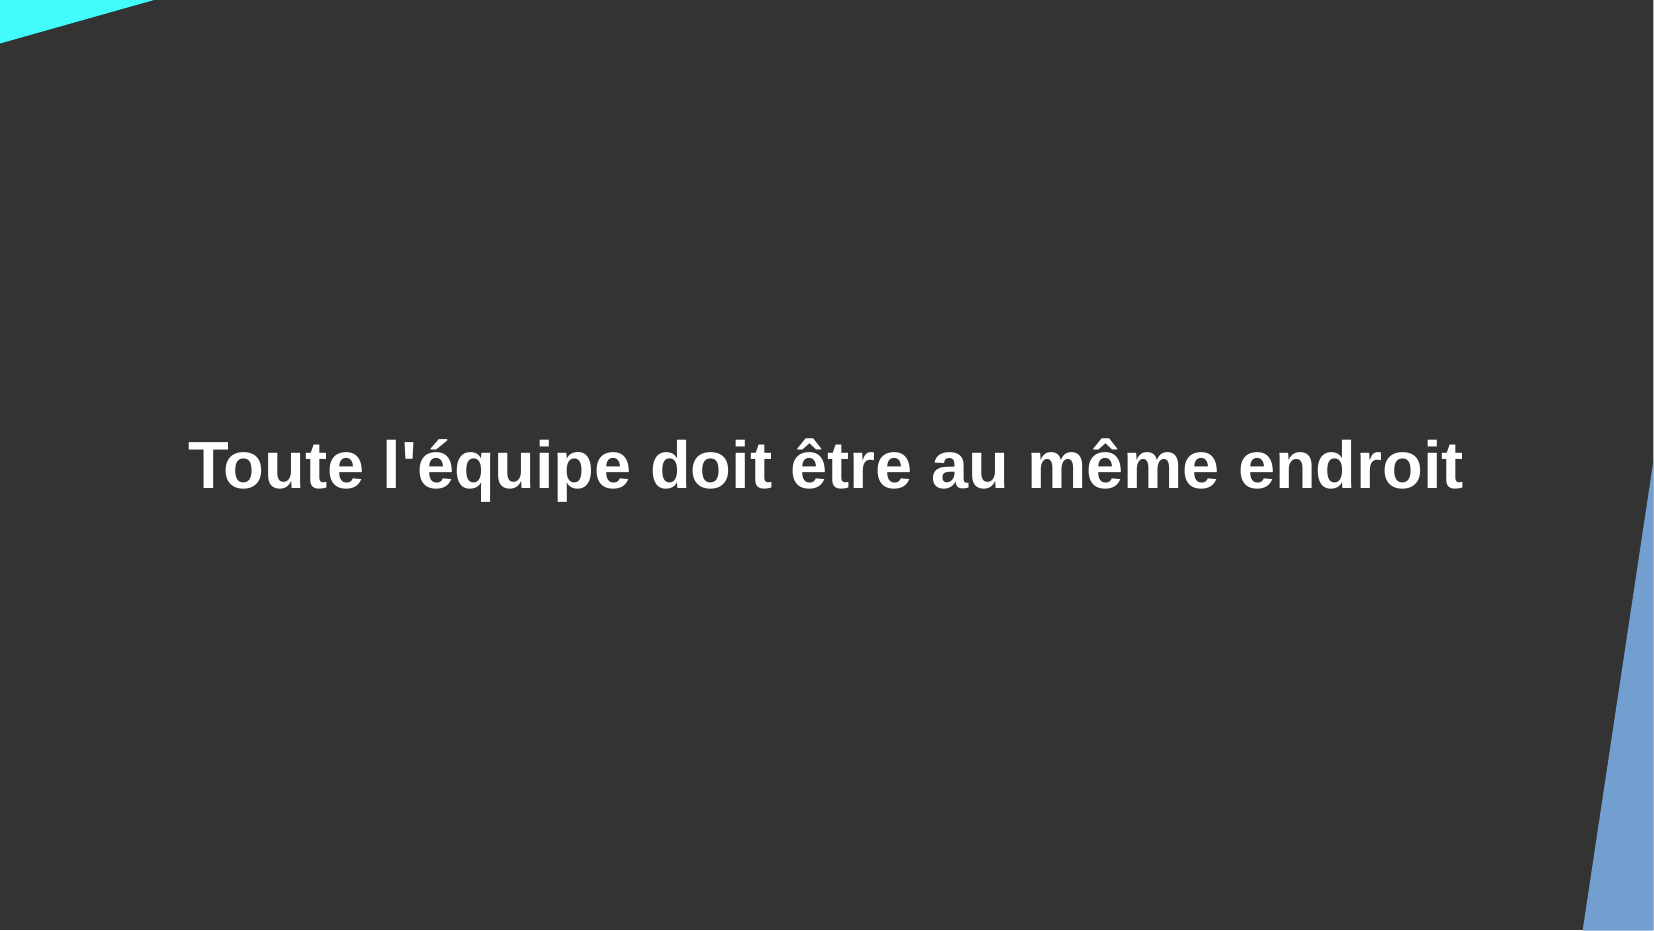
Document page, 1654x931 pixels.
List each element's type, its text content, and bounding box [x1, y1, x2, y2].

title Toute l'équipe doit être au même endroit [31, 367, 1622, 563]
text_box [0, 0, 154, 44]
text_box [1582, 457, 1654, 931]
